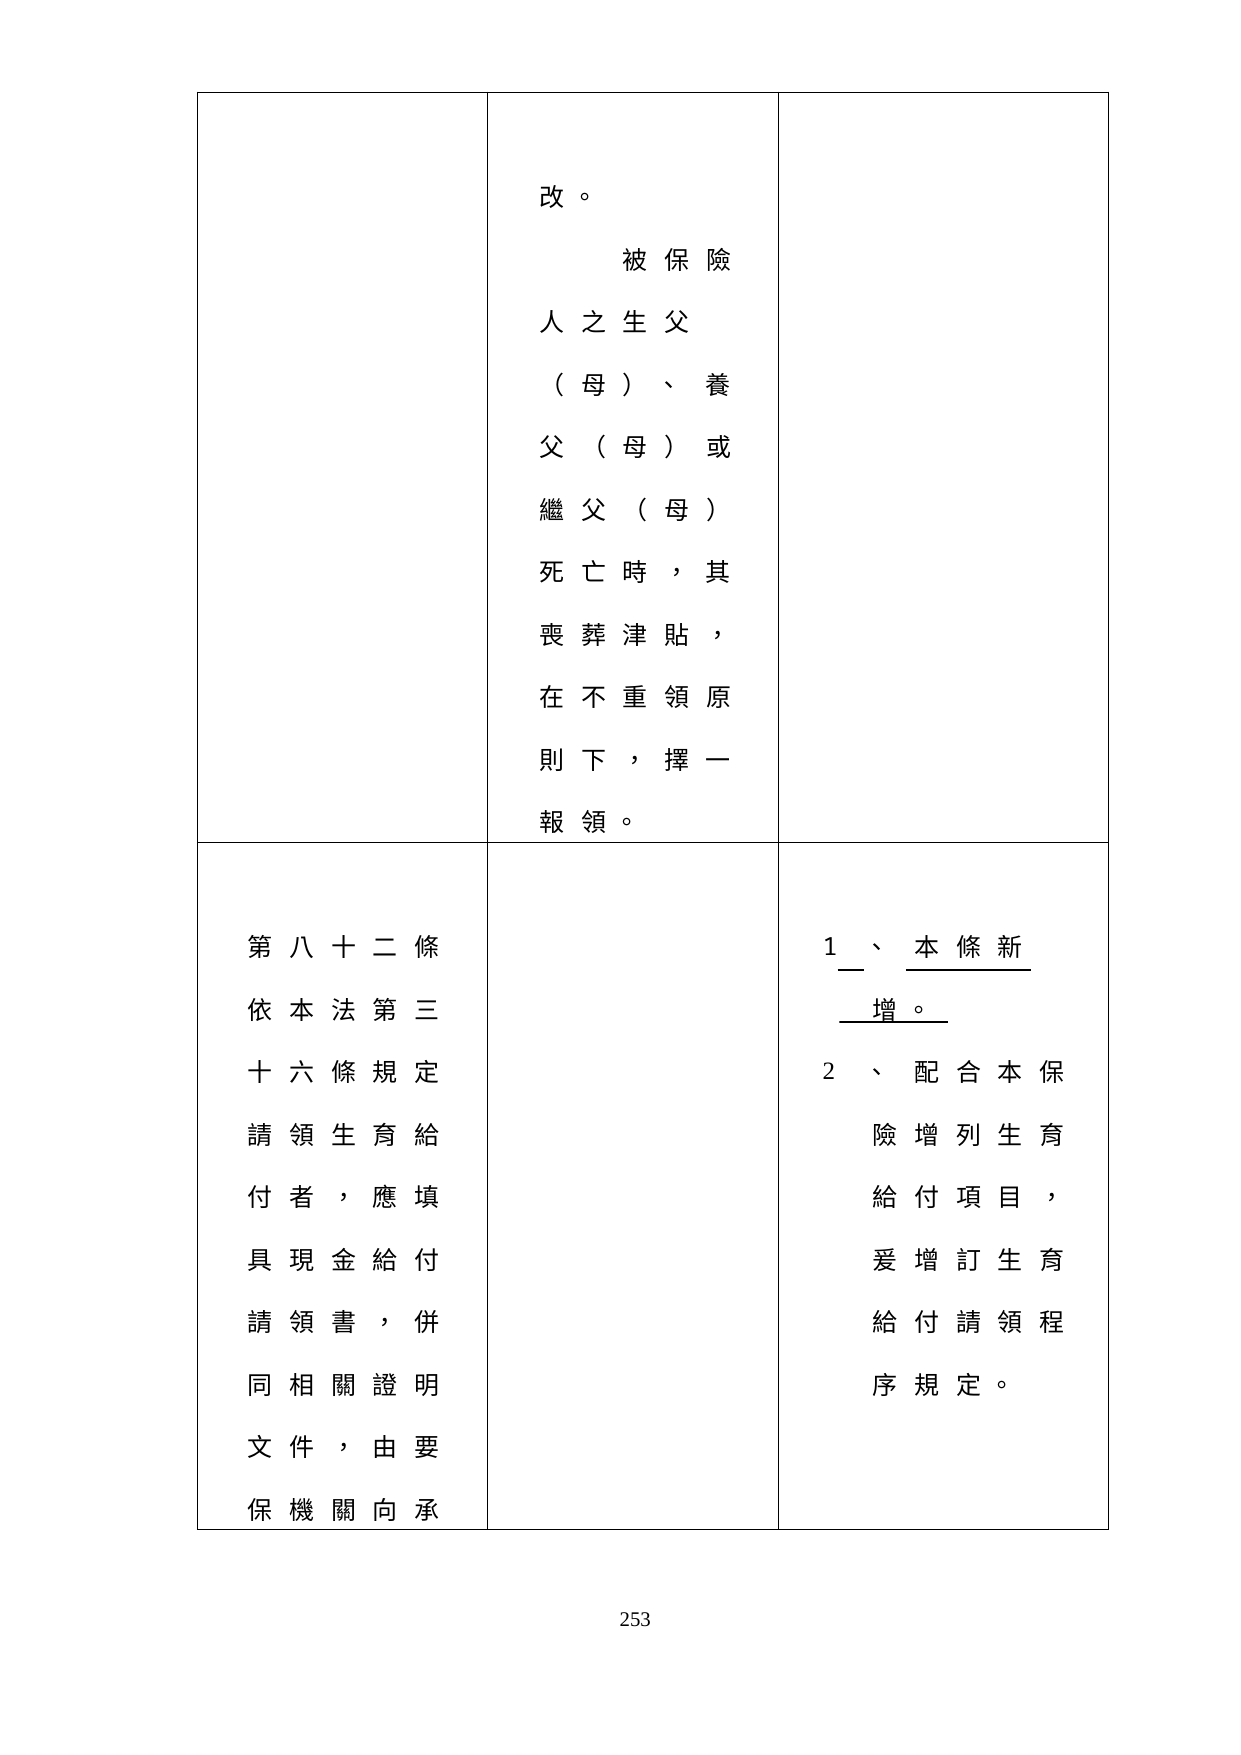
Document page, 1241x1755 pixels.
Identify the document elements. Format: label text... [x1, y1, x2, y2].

table_cell [198, 93, 487, 842]
table_cell 本條新增。 配合本保險增列生育給付項目，爰增訂生育給付請領程序規定。 [779, 843, 1108, 1529]
table_cell [488, 843, 778, 1529]
table_cell 第八十二條 依本法第三十六條規定請領生育給付者，應填具現金給付請領書，併同相關證明文件，由要保機關向承 [198, 843, 487, 1529]
table_cell [779, 93, 1108, 842]
table_cell 改。 被保險人之生父（母）、養父（母）或繼父（母）死亡時，其喪葬津貼，在不重領原則下，擇一報領。 [488, 93, 778, 842]
